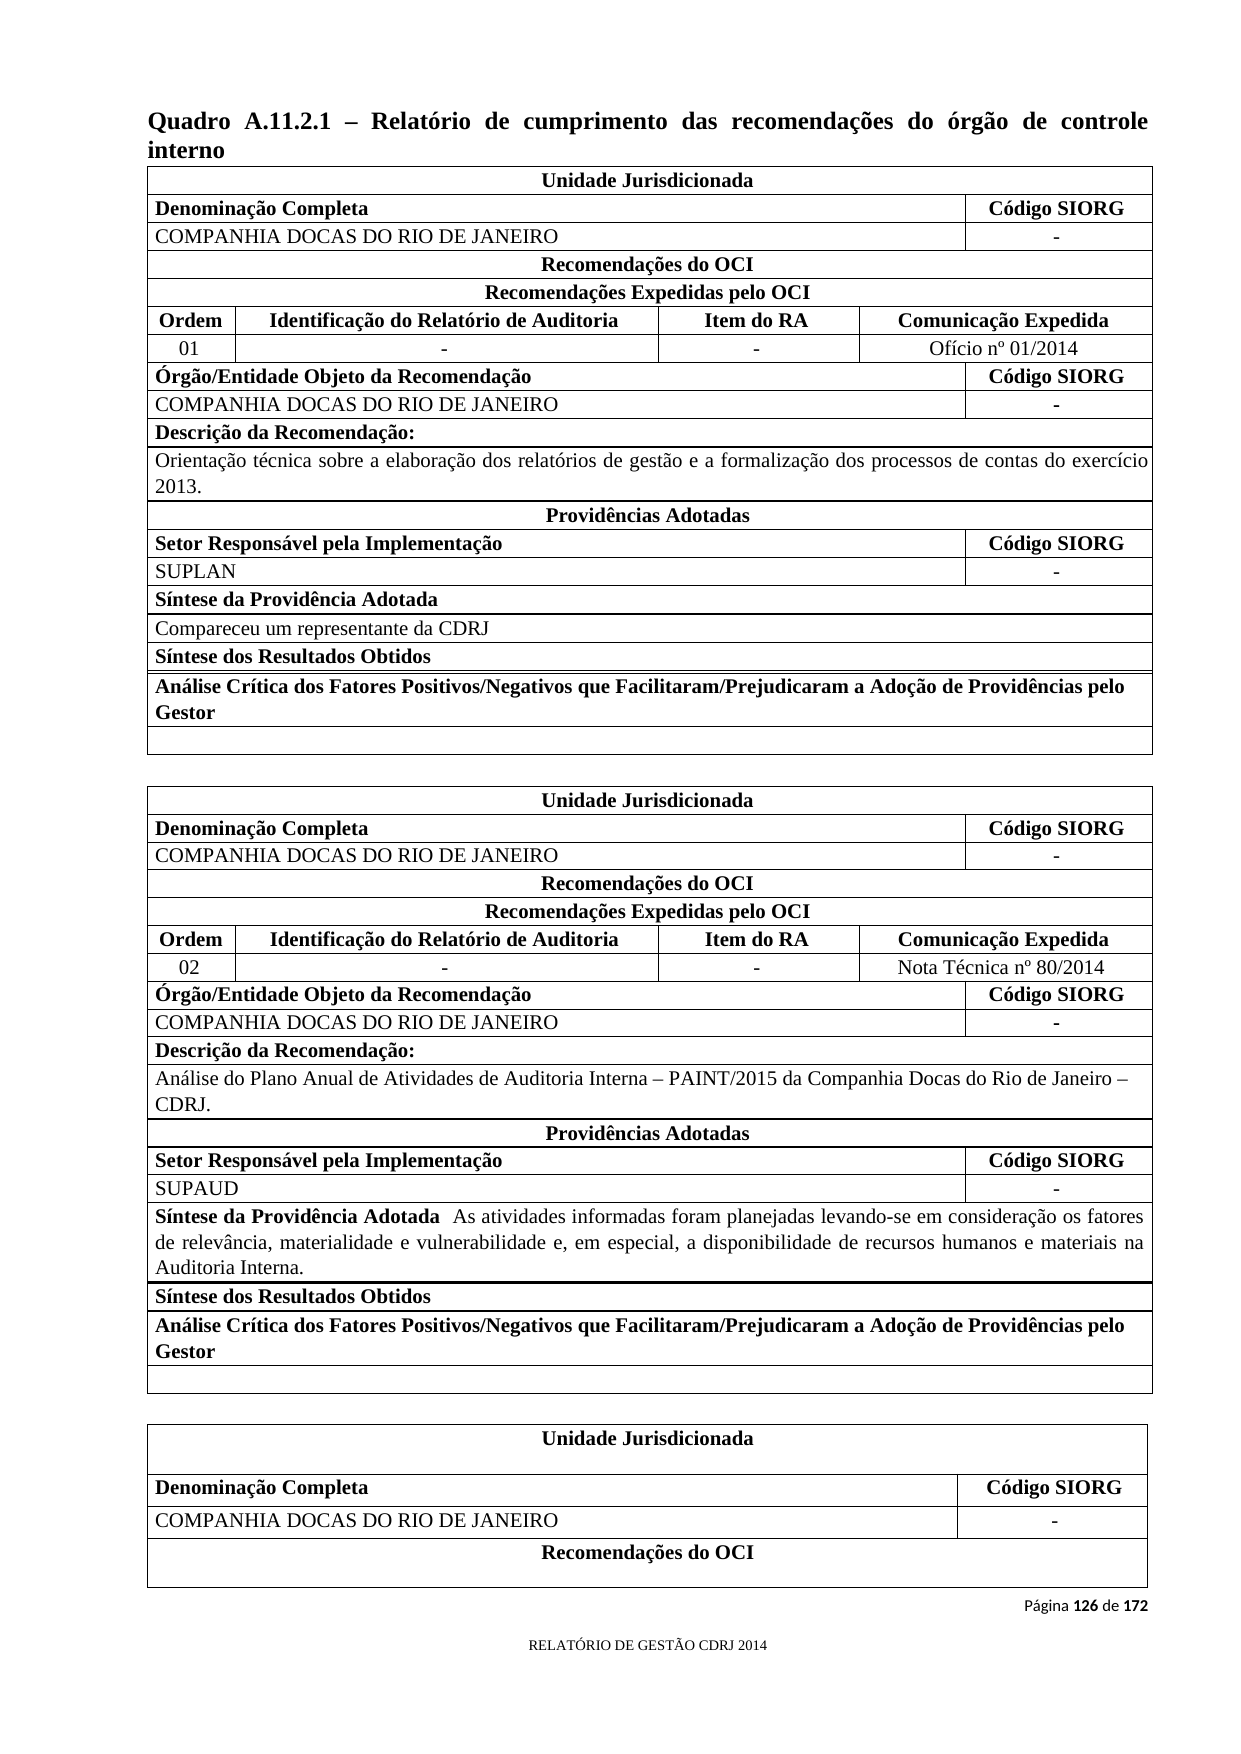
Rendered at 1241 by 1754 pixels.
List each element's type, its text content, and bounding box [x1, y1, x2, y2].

table_cell Nota Técnica nº 80/2014 [860, 954, 1152, 981]
table_cell Síntese dos Resultados Obtidos [148, 1284, 1152, 1310]
table_cell Providências Adotadas [148, 502, 1152, 529]
table_cell Código SIORG [958, 1475, 1147, 1506]
table_cell Denominação Completa [148, 815, 965, 842]
table_cell - [966, 558, 1152, 585]
table_cell Recomendações do OCI [148, 251, 1152, 278]
table_cell 02 [148, 954, 235, 981]
table_cell COMPANHIA DOCAS DO RIO DE JANEIRO [148, 223, 965, 250]
table_cell SUPLAN [148, 558, 965, 585]
table_cell - [966, 843, 1152, 869]
table_cell Identificação do Relatório de Auditoria [236, 926, 658, 953]
table_cell Item do RA [659, 307, 859, 334]
table_cell Síntese dos Resultados Obtidos [148, 643, 1152, 670]
table_cell - [966, 223, 1152, 250]
table_cell [148, 727, 1152, 754]
table_cell Identificação do Relatório de Auditoria [236, 307, 658, 334]
table_cell - [966, 1175, 1152, 1202]
table_cell Ofício nº 01/2014 [860, 335, 1152, 362]
table_cell Recomendações do OCI [148, 1539, 958, 1587]
table_cell Recomendações Expedidas pelo OCI [148, 898, 1152, 925]
table_cell [1148, 1538, 1153, 1587]
table_cell [1148, 1506, 1153, 1538]
table_header [1148, 1424, 1153, 1473]
table_cell [958, 1539, 1147, 1587]
table_cell Órgão/Entidade Objeto da Recomendação [148, 982, 965, 1008]
table_cell Código SIORG [966, 363, 1152, 390]
table_cell [148, 1366, 1152, 1393]
table_cell Código SIORG [966, 530, 1152, 557]
table_cell Análise do Plano Anual de Atividades de Auditoria Interna – PAINT/2015 da Companhia Docas do Rio de Janeiro – CDRJ. [148, 1065, 1152, 1118]
table_cell - [236, 335, 658, 362]
table_cell Recomendações do OCI [148, 870, 1152, 897]
table_cell Código SIORG [966, 815, 1152, 842]
table_header Unidade Jurisdicionada [148, 787, 1152, 814]
table_cell Código SIORG [966, 195, 1152, 222]
table_cell 01 [148, 335, 235, 362]
table_cell Síntese da Providência Adotada As atividades informadas foram planejadas levando-se em consideração os fatores de relevância, materialidade e vulnerabilidade e, em especial, a disponibilidade de recursos humanos e materiais na Auditoria Interna. [148, 1203, 1152, 1281]
table_cell COMPANHIA DOCAS DO RIO DE JANEIRO [148, 1507, 957, 1538]
table_cell Comunicação Expedida [860, 926, 1152, 953]
table_cell Recomendações Expedidas pelo OCI [148, 279, 1152, 306]
table_cell - [966, 391, 1152, 418]
table_cell [1148, 1474, 1153, 1506]
text Quadro A.11.2.1 – Relatório de cumprimento das recomendações do órgão de controle interno [147, 106, 1150, 164]
table_cell Descrição da Recomendação: [148, 419, 1152, 446]
table_cell - [966, 1010, 1152, 1036]
table_cell Setor Responsável pela Implementação [148, 1148, 965, 1174]
table_cell - [236, 954, 658, 981]
table_cell SUPAUD [148, 1175, 965, 1202]
table_cell COMPANHIA DOCAS DO RIO DE JANEIRO [148, 391, 965, 418]
table_cell Compareceu um representante da CDRJ [148, 615, 1152, 642]
table_cell Denominação Completa [148, 1475, 957, 1506]
table_cell Análise Crítica dos Fatores Positivos/Negativos que Facilitaram/Prejudicaram a Adoção de Providências pelo Gestor [148, 1312, 1152, 1365]
table_cell Descrição da Recomendação: [148, 1037, 1152, 1064]
table_cell Síntese da Providência Adotada [148, 586, 1152, 613]
table_cell Código SIORG [966, 982, 1152, 1008]
table_header Unidade Jurisdicionada [148, 167, 1152, 194]
table_cell Denominação Completa [148, 195, 965, 222]
table_cell Setor Responsável pela Implementação [148, 530, 965, 557]
table_cell - [659, 954, 859, 981]
table_header Unidade Jurisdicionada [148, 1425, 958, 1473]
table_cell Ordem [148, 307, 235, 334]
table_cell Código SIORG [966, 1148, 1152, 1174]
table_header [958, 1425, 1147, 1473]
table_cell Órgão/Entidade Objeto da Recomendação [148, 363, 965, 390]
table_cell COMPANHIA DOCAS DO RIO DE JANEIRO [148, 1010, 965, 1036]
table_cell Orientação técnica sobre a elaboração dos relatórios de gestão e a formalização dos processos de contas do exercício 2013. [148, 448, 1152, 500]
table_cell - [958, 1507, 1147, 1538]
table_cell Comunicação Expedida [860, 307, 1152, 334]
table_cell Ordem [148, 926, 235, 953]
table_cell Providências Adotadas [148, 1120, 1152, 1146]
table_cell COMPANHIA DOCAS DO RIO DE JANEIRO [148, 843, 965, 869]
table_cell - [659, 335, 859, 362]
table_cell Item do RA [659, 926, 859, 953]
table_cell Análise Crítica dos Fatores Positivos/Negativos que Facilitaram/Prejudicaram a Adoção de Providências pelo Gestor [148, 674, 1152, 726]
